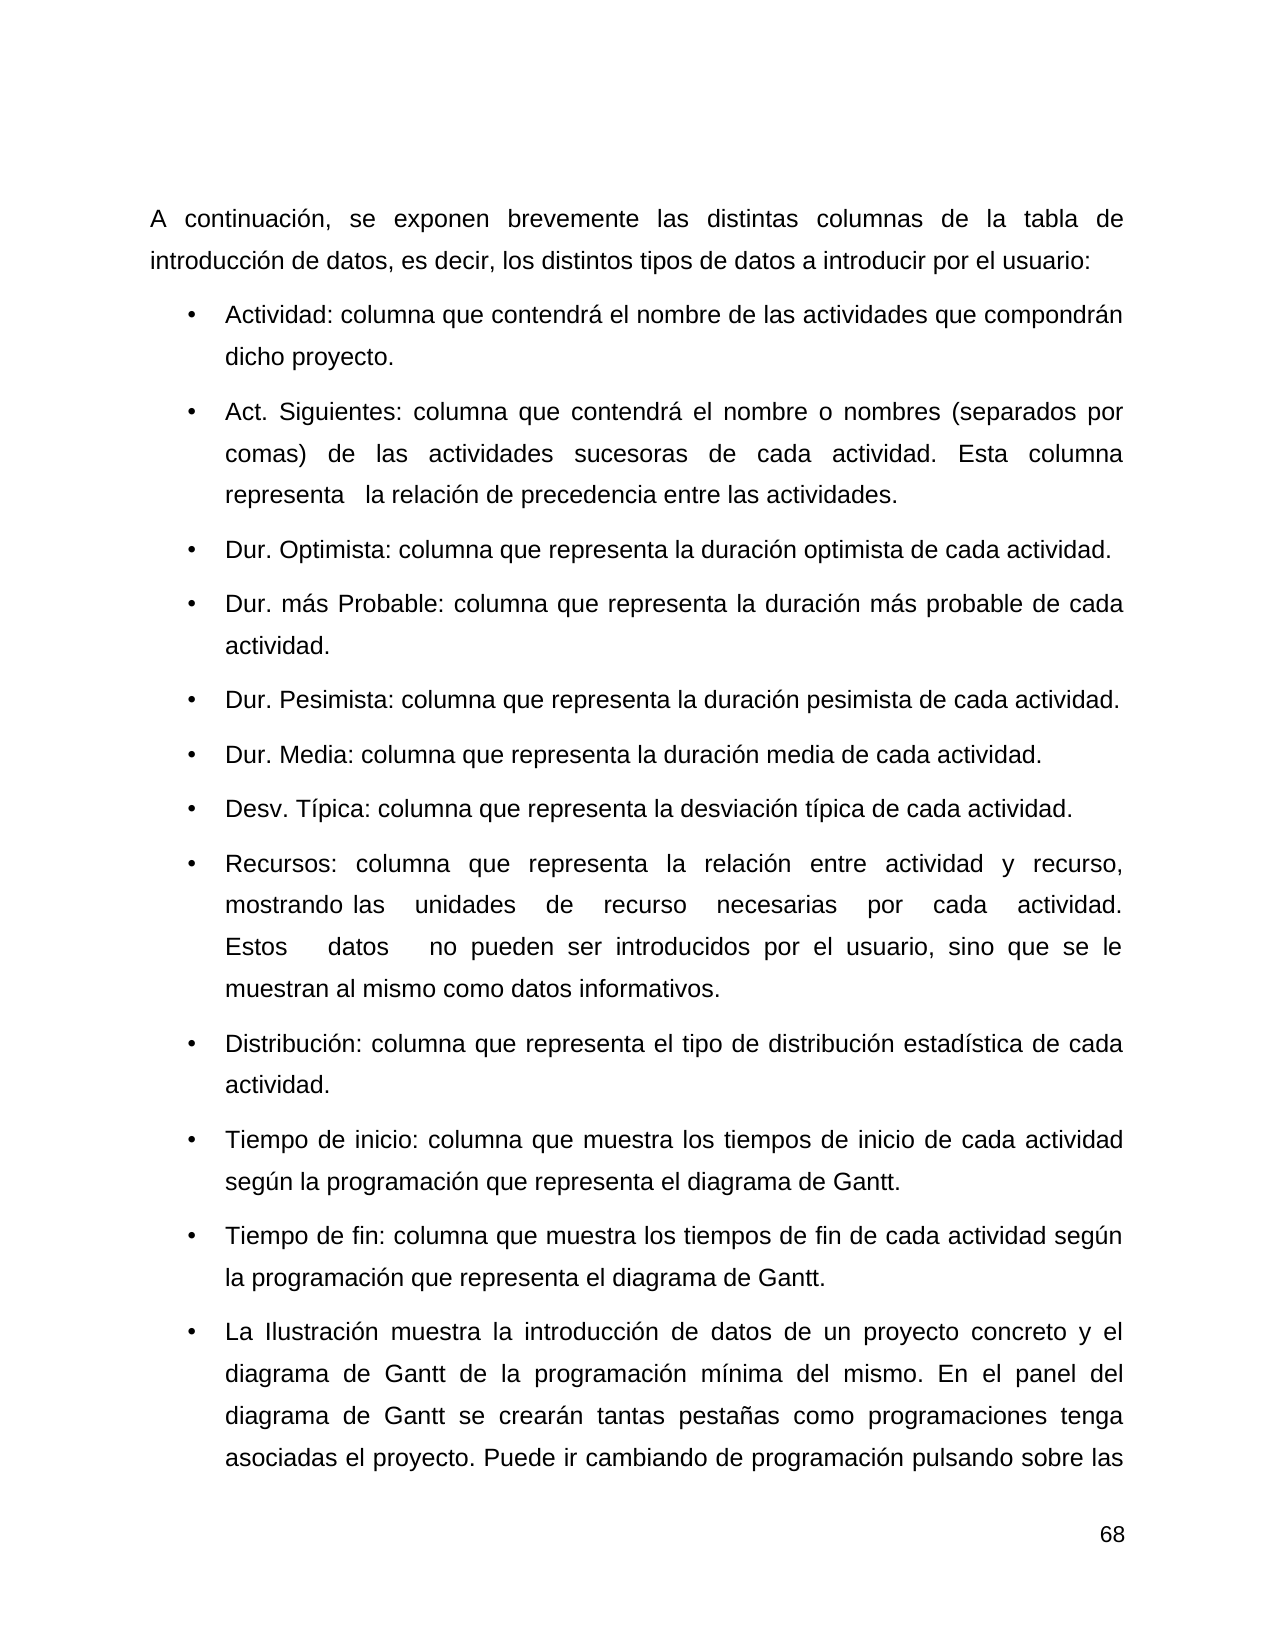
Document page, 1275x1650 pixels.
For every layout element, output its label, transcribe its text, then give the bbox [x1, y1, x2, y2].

list Dur. Pesimista: columna que representa la duración pesimista de cada actividad. [187, 686, 1125, 714]
list Tiempo de fin: columna que muestra los tiempos de fin de cada actividad según la programación que representa el diagrama de Gantt. [187, 1222, 1125, 1292]
list Desv. Típica: columna que representa la desviación típica de cada actividad. [187, 795, 1125, 823]
list Tiempo de inicio: columna que muestra los tiempos de inicio de cada actividad según la programación que representa el diagrama de Gantt. [187, 1126, 1125, 1196]
list Dur. Media: columna que representa la duración media de cada actividad. [187, 741, 1125, 769]
list Dur. Optimista: columna que representa la duración optimista de cada actividad. [187, 536, 1125, 564]
list Dur. más Probable: columna que representa la duración más probable de cada actividad. [187, 590, 1125, 660]
list La Ilustración muestra la introducción de datos de un proyecto concreto y el diagrama de Gantt de la programación mínima del mismo. En el panel del diagrama de Gantt se crearán tantas pestañas como programaciones tenga asociadas el proyecto. Puede ir cambiando de programación pulsando sobre las [187, 1318, 1125, 1472]
list Actividad: columna que contendrá el nombre de las actividades que compondrán dicho proyecto. [187, 301, 1125, 371]
list Recursos: columna que representa la relación entre actividad y recurso, mostrando las unidades de recurso necesarias por cada actividad. Estos datos no pueden ser introducidos por el usuario, sino que se le muestran al mismo como datos informativos. [187, 849, 1125, 1003]
list Distribución: columna que representa el tipo de distribución estadística de cada actividad. [187, 1029, 1125, 1099]
list Act. Siguientes: columna que contendrá el nombre o nombres (separados por comas) de las actividades sucesoras de cada actividad. Esta columna representa la relación de precedencia entre las actividades. [187, 397, 1125, 509]
text A continuación, se exponen brevemente las distintas columnas de la tabla de introducción de datos, es decir, los distintos tipos de datos a introducir por el usuario: [150, 205, 1125, 275]
